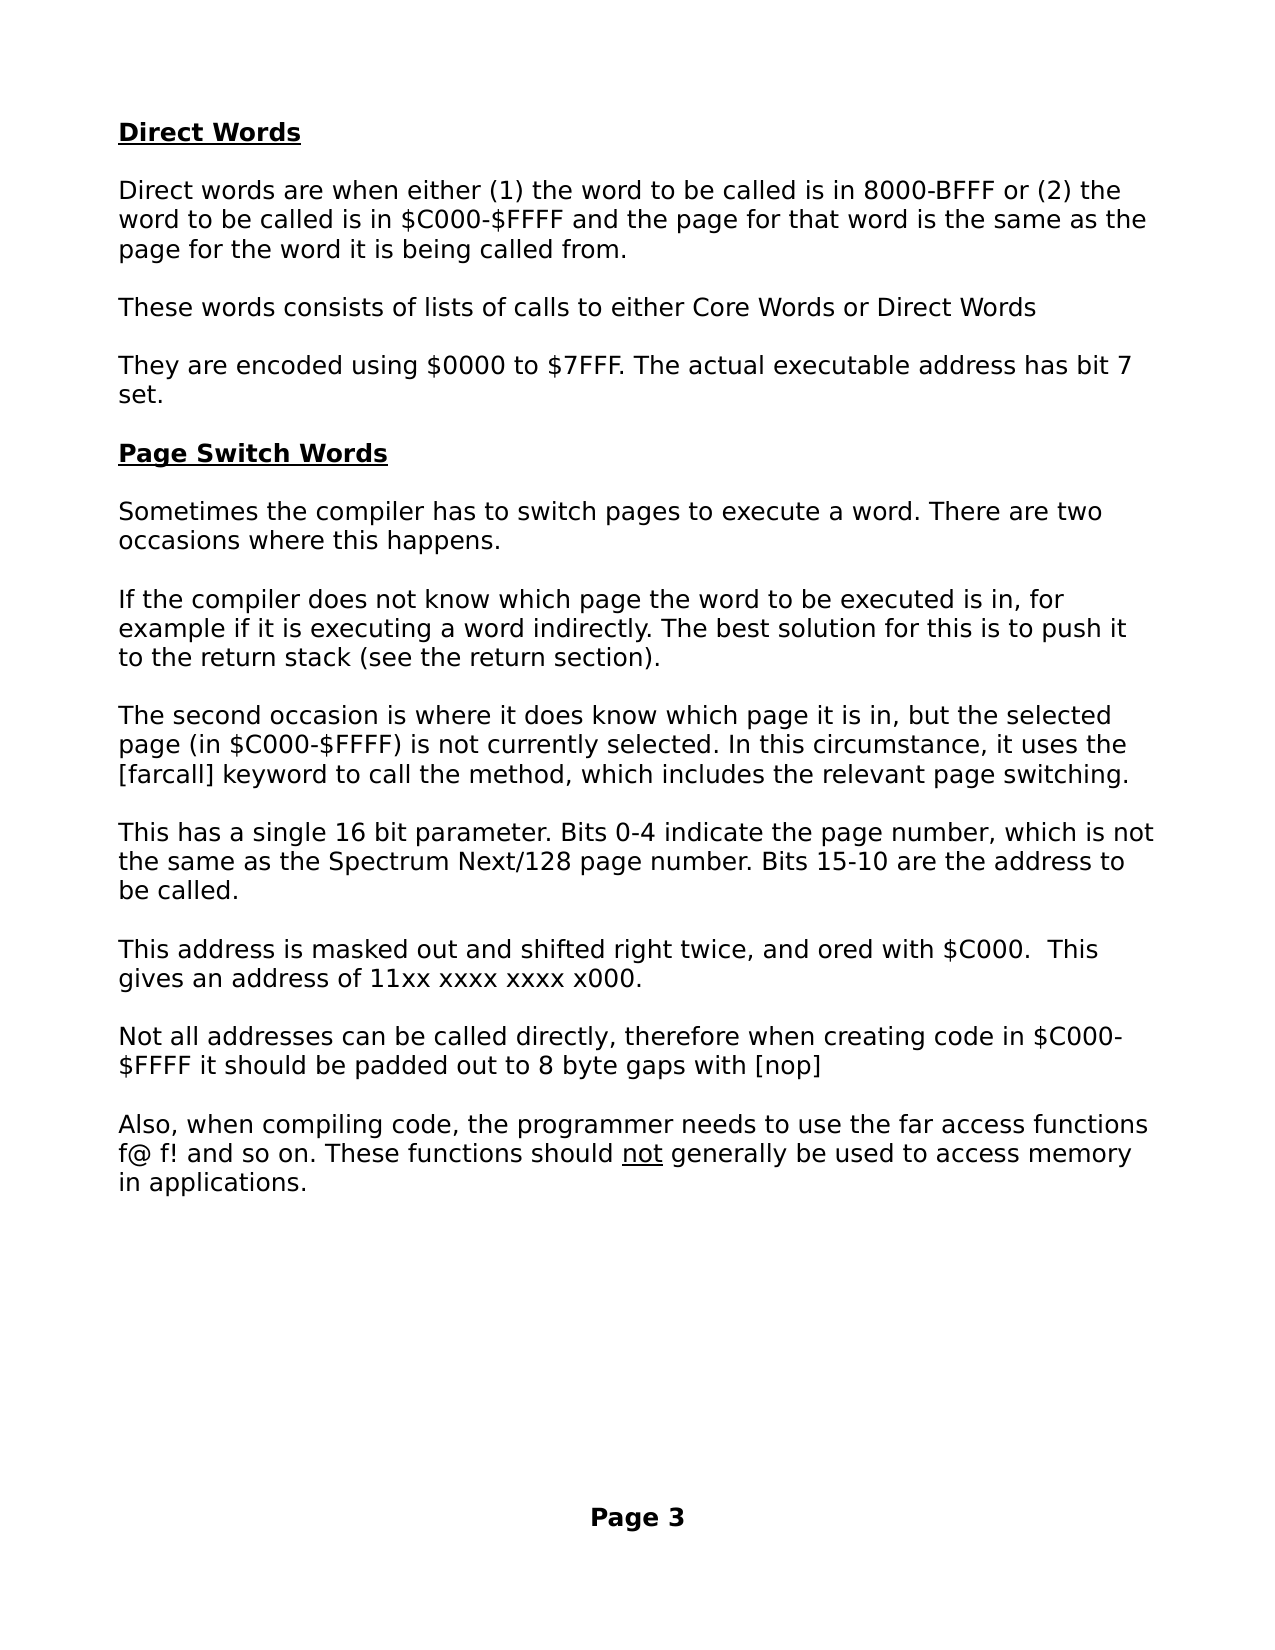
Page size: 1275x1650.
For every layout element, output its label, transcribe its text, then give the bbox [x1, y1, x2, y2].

text Direct words are when either (1) the word to be called is in 8000-BFFF or (2) the word to be called is in $C000-$FFFF and the page for that word is the same as the page for the word it is being called from. [118, 176, 1157, 264]
text The second occasion is where it does know which page it is in, but the selected page (in $C000-$FFFF) is not currently selected. In this circumstance, it uses the [farcall] keyword to call the method, which includes the relevant page switching. [118, 701, 1157, 789]
text Also, when compiling code, the programmer needs to use the far access functions f@ f! and so on. These functions should not generally be used to access memory in applications. [118, 1110, 1157, 1197]
text Not all addresses can be called directly, therefore when creating code in $C000-$FFFF it should be padded out to 8 byte gaps with [nop] [118, 1022, 1157, 1081]
text This address is masked out and shifted right twice, and ored with $C000. This gives an address of 11xx xxxx xxxx x000. [118, 935, 1157, 993]
text This has a single 16 bit parameter. Bits 0-4 indicate the page number, which is not the same as the Spectrum Next/128 page number. Bits 15-10 are the address to be called. [118, 818, 1157, 906]
text These words consists of lists of calls to either Core Words or Direct Words [118, 293, 1157, 322]
text Direct Words [118, 118, 1157, 147]
text They are encoded using $0000 to $7FFF. The actual executable address has bit 7 set. [118, 351, 1157, 410]
text Page Switch Words [118, 439, 1157, 468]
text Sometimes the compiler has to switch pages to execute a word. There are two occasions where this happens. [118, 497, 1157, 556]
text If the compiler does not know which page the word to be executed is in, for example if it is executing a word indirectly. The best solution for this is to push it to the return stack (see the return section). [118, 585, 1157, 672]
